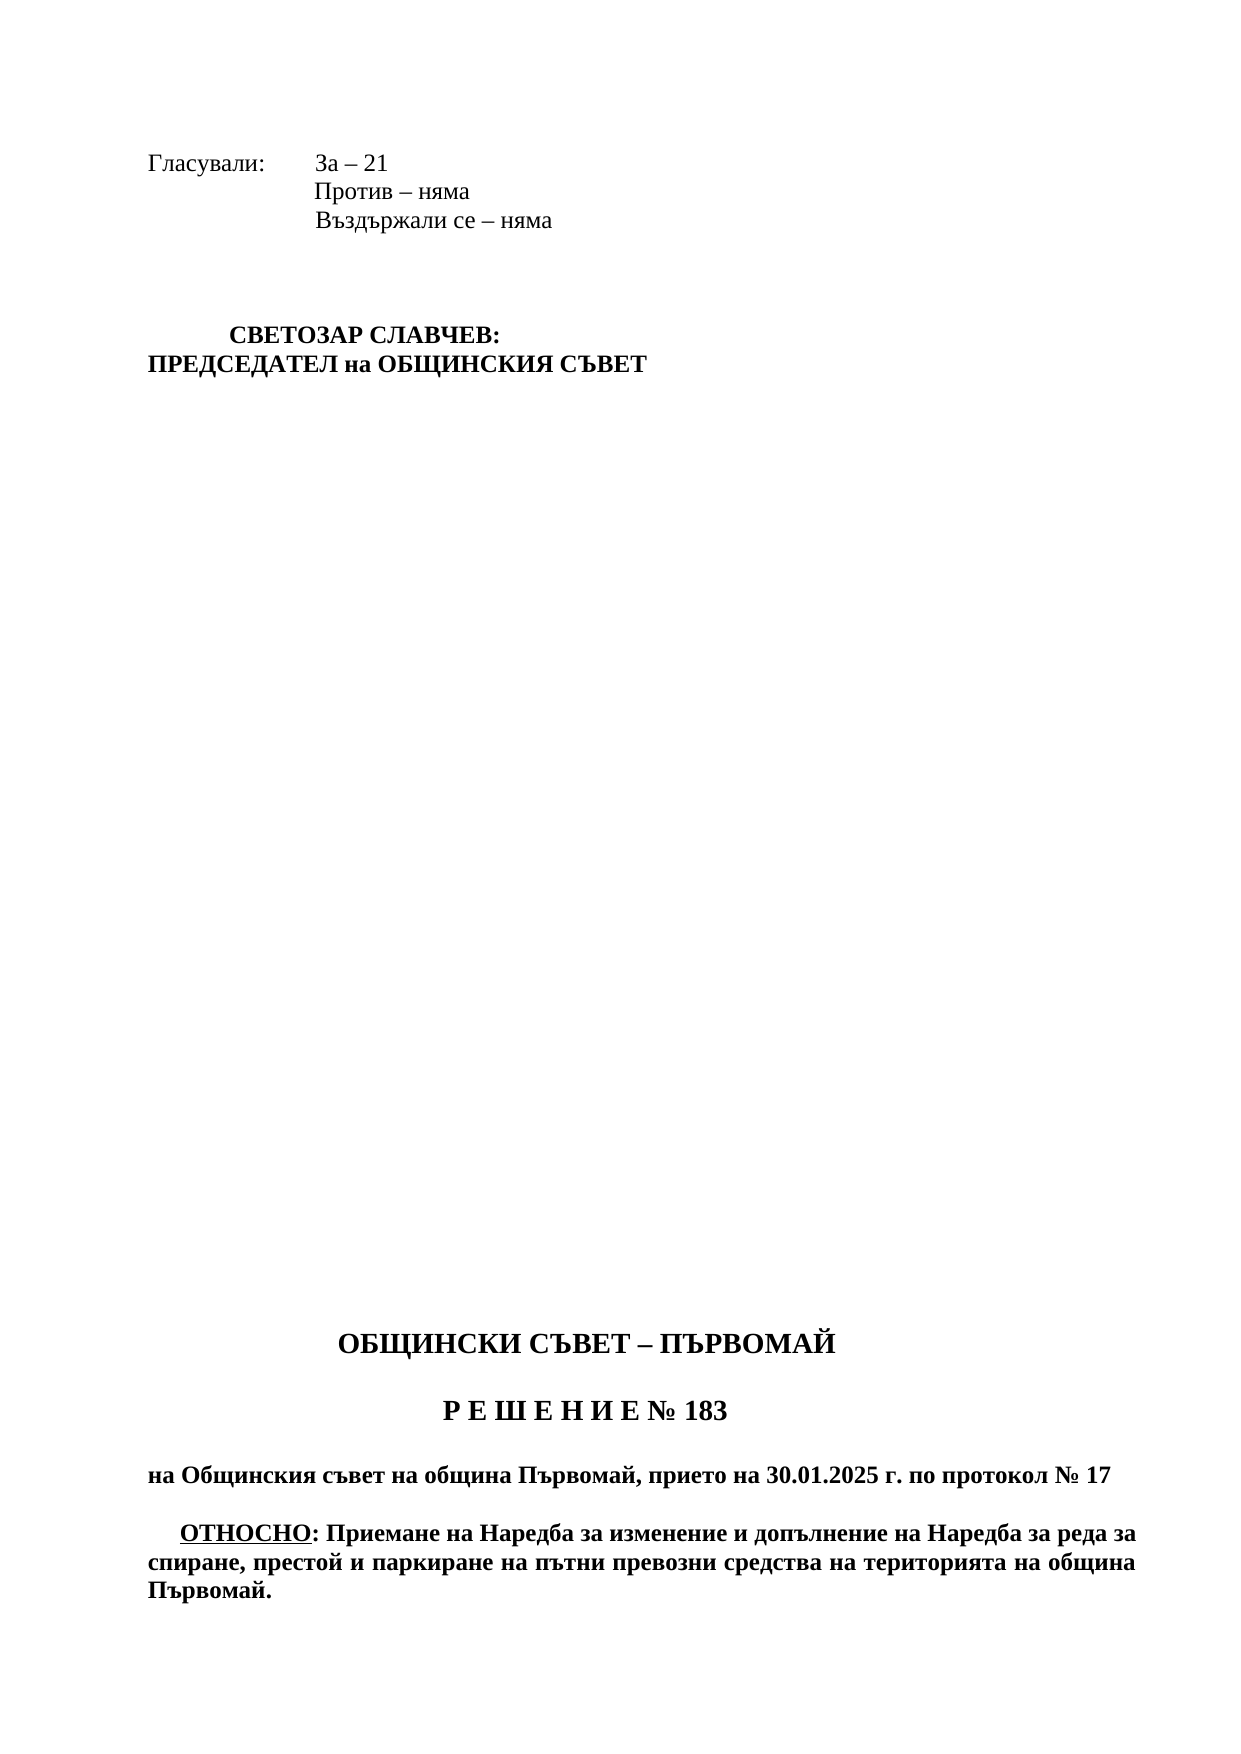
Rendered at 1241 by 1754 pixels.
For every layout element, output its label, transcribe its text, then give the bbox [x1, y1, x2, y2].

text на Общинския съвет на община Първомай, прието на 30.01.2025 г. по протокол № 17 [148, 1461, 1137, 1489]
text СВЕТОЗАР СЛАВЧЕВ: [148, 320, 1137, 349]
text ОБЩИНСКИ СЪВЕТ – ПЪРВОМАЙ [148, 1326, 1137, 1360]
text Гласували: За – 21 [148, 148, 1137, 176]
text ПРЕДСЕДАТЕЛ на ОБЩИНСКИЯ СЪВЕТ [148, 349, 1137, 378]
text Против – няма [148, 176, 1137, 205]
text Р Е Ш Е Н И Е № 183 [443, 1393, 1137, 1427]
text Въздържали се – няма [148, 205, 1137, 234]
text ОТНОСНО: Приемане на Наредба за изменение и допълнение на Наредба за реда за спиране, престой и паркиране на пътни превозни средства на територията на община Първомай. [148, 1518, 1137, 1604]
